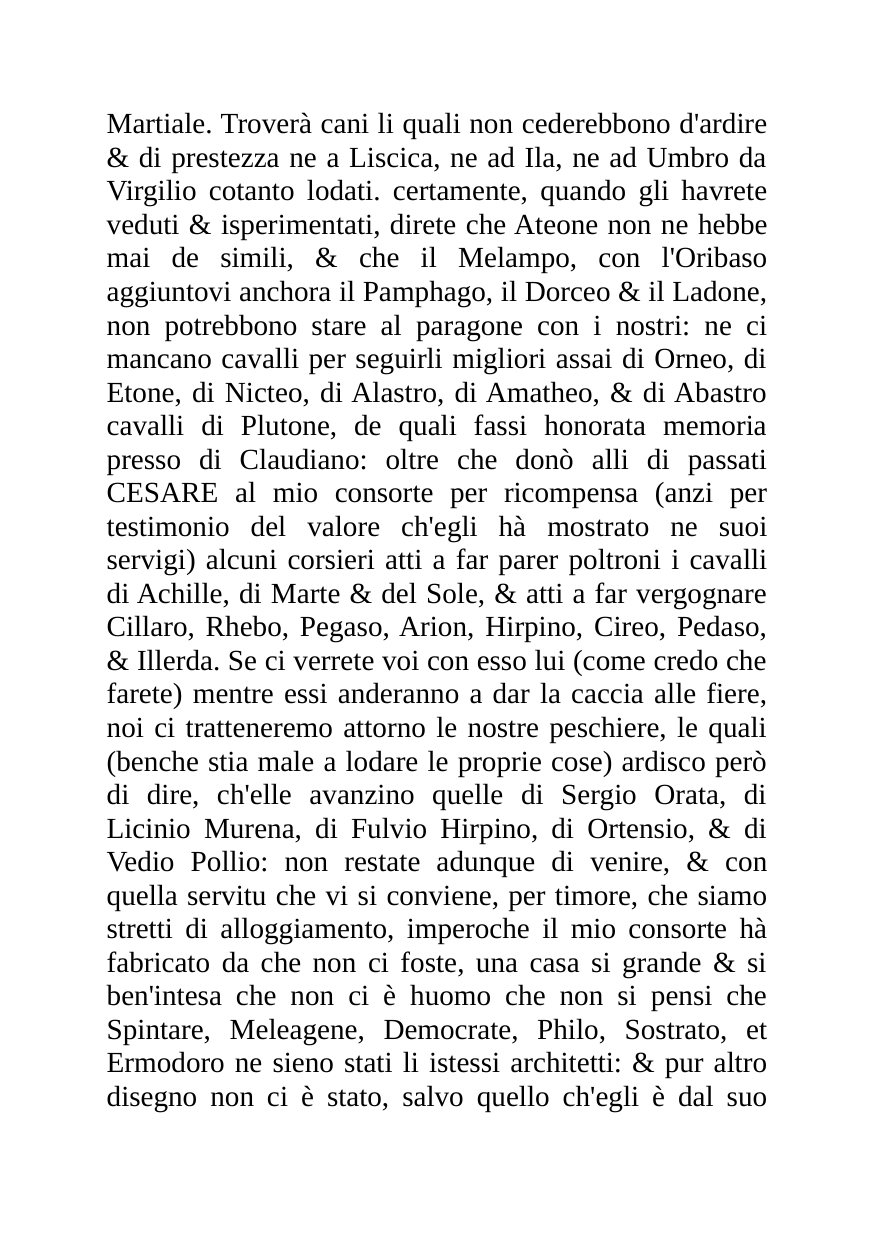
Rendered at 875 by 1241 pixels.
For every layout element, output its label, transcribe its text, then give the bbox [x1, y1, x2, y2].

text Martiale. Troverà cani li quali non cederebbono d'ardire & di prestezza ne a Liscica, ne ad Ila, ne ad Umbro da Virgilio cotanto lodati. certamente, quando gli havrete veduti & isperimentati, direte che Ateone non ne hebbe mai de simili, & che il Melampo, con l'Oribaso aggiuntovi anchora il Pamphago, il Dorceo & il Ladone, non potrebbono stare al paragone con i nostri: ne ci mancano cavalli per seguirli migliori assai di Orneo, di Etone, di Nicteo, di Alastro, di Amatheo, & di Abastro cavalli di Plutone, de quali fassi honorata memoria presso di Claudiano: oltre che donò alli di passati CESARE al mio consorte per ricompensa (anzi per testimonio del valore ch'egli hà mostrato ne suoi servigi) alcuni corsieri atti a far parer poltroni i cavalli di Achille, di Marte & del Sole, & atti a far vergognare Cillaro, Rhebo, Pegaso, Arion, Hirpino, Cireo, Pedaso, & Illerda. Se ci verrete voi con esso lui (come credo che farete) mentre essi anderanno a dar la caccia alle fiere, noi ci tratteneremo attorno le nostre peschiere, le quali (benche stia male a lodare le proprie cose) ardisco però di dire, ch'elle avanzino quelle di Sergio Orata, di Licinio Murena, di Fulvio Hirpino, di Ortensio, & di Vedio Pollio: non restate adunque di venire, & con quella servitu che vi si conviene, per timore, che siamo stretti di alloggiamento, imperoche il mio consorte hà fabricato da che non ci foste, una casa si grande & si ben'intesa che non ci è huomo che non si pensi che Spintare, Meleagene, Democrate, Philo, Sostrato, et Ermodoro ne sieno stati li istessi architetti: & pur altro disegno non ci è stato, salvo quello ch'egli è dal suo [106, 106, 768, 1113]
